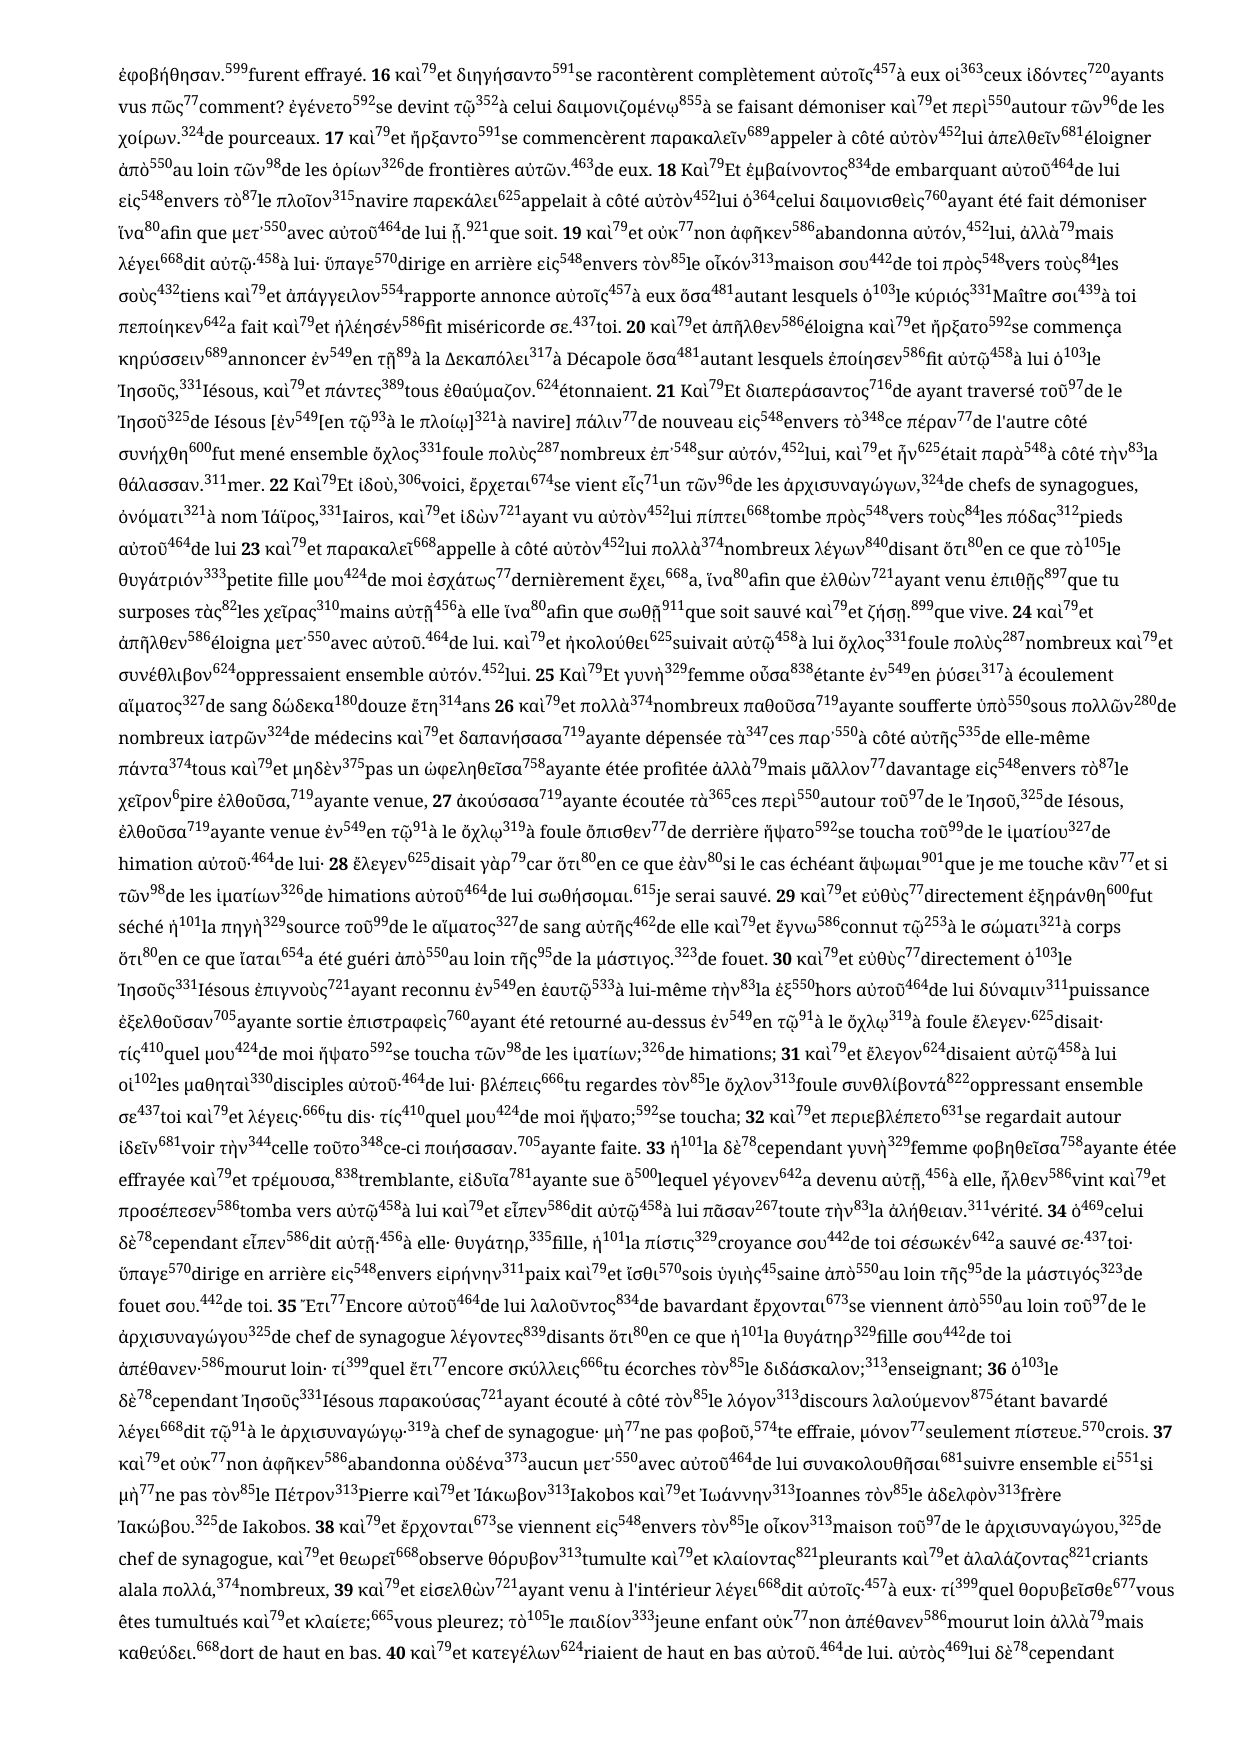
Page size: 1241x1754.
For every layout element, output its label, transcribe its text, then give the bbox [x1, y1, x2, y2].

text 1 Καὶ79Et ἦλθον585vinrent εἰς548envers τὸ348ce πέραν77de l'autre côté τῆς95de la θαλάσσης323de mer εἰς548envers τὴν83la χώραν311région τῶν96de les Γερασηνῶν.64de Géraséniens. 2 καὶ79et ἐξελθόντος716de ayant sorti αὐτοῦ464de lui ἐκ550hors τοῦ99de le πλοίου327de navire εὐθὺς77directement ὑπήντησεν586vint à la rencontre αὐτῷ458à lui ἐκ550hors τῶν98de les μνημείων326de mémoriaux ἄνθρωπος331être humain ἐν549en πνεύματι321à souffle ἀκαθάρτῳ,12à impur, 3 ὃς498lequel τὴν243la κατοίκησιν311établissement d'habitat εἶχεν625avait ἐν549en τοῖς92à les μνήμασιν,320à monuments, καὶ79et οὐδὲ77non cependant ἁλύσει317à chaîne οὐκέτι77non plus οὐδεὶς390aucun ἐδύνατο631se pouvait αὐτὸν452lui δῆσαι681attacher de lien 4 διὰ548par le fait de τὸ348ce αὐτὸν452lui πολλάκις77souvent πέδαις316à entraves καὶ79et ἁλύσεσιν316à chaînes δεδέσθαι688avoir été attaché de lien καὶ79et διεσπάσθαι688avoir été tiré à travers ὑπ᾽550sous αὐτοῦ464de lui τὰς82les ἁλύσεις310chaînes καὶ79et τὰς82les πέδας310entraves συντετρῖφθαι,688avoir été broyé ensemble, καὶ79et οὐδεὶς390aucun ἴσχυεν625avait la ténacité αὐτὸν452lui δαμάσαι·681dompter· 5 καὶ79et διὰ550par παντὸς384de tout νυκτὸς323de nuit καὶ79et ἡμέρας323de journée ἐν549en τοῖς92à les μνήμασιν320à monuments καὶ79et ἐν549en τοῖς92à les ὄρεσιν320à montagnes ἦν625était κράζων840croassant καὶ79et κατακόπτων840coupant de haut en bas ἑαυτὸν528lui-même λίθοις.318à pierres. 6 Καὶ79Et ἰδὼν721ayant vu τὸν85le Ἰησοῦν313Iésous ἀπὸ547au loin μακρόθεν77à distance ἔδραμεν586courut καὶ79et προσεκύνησεν586prosterna vers αὐτῷ458à lui 7 καὶ79et κράξας721ayant croassé φωνῇ317à son de voix μεγάλῃ8à grande λέγει·668dit· τί412quel ἐμοὶ420à moi καὶ79et σοί,439à toi, Ἰησοῦ337Iésous υἱὲ337fils τοῦ97de le θεοῦ325de Dieu τοῦ97de le ὑψίστου;65de très haut; ὁρκίζω664je fais sermenter σε437toi τὸν85le θεόν,313Dieu, μή77ne pas με417moi βασανίσῃς.897que tu tortures. 8 ἔλεγεν625disait γὰρ79car αὐτῷ·458à lui· ἔξελθε554sors τὸ111le πνεῦμα339souffle τὸ111le ἀκάθαρτον28impur ἐκ550hors τοῦ97de le ἀνθρώπου.325de être humain. 9 καὶ79et ἐπηρώτα625demandait sur αὐτόν·452lui· τί412quel ὄνομά333nom σοι;439à toi; καὶ79et λέγει668dit αὐτῷ·458à lui· λεγιὼν329légion ὄνομά333nom μοι,420à moi, ὅτι80en ce que πολλοί389nombreux ἐσμεν.663nous sommes. 10 καὶ79et παρεκάλει625appelait à côté αὐτὸν452lui πολλὰ374nombreux ἵνα80afin que μὴ77ne pas αὐτὰ453eux ἀποστείλῃ899que envoie ἔξω552au-dehors τῆς95de la χώρας.323de région. 11 Ἦν625Était δὲ78cependant ἐκεῖ77là πρὸς549vers τῷ93à le ὄρει321à montagne ἀγέλη329harde χοίρων324de pourceaux μεγάλη20grande βοσκομένη·889étante faite paître· 12 καὶ79et παρεκάλεσαν585appelèrent à côté αὐτὸν452lui λέγοντες·839disants· πέμψον554mande ἡμᾶς416nous εἰς548envers τοὺς84les χοίρους,312pourceaux, ἵνα80afin que εἰς548envers αὐτοὺς451eux εἰσέλθωμεν.894que nous venions à l'intérieur. 13 καὶ79et ἐπέτρεψεν586permit αὐτοῖς.459à eux. καὶ79et ἐξελθόντα722ayants sortis τὰ104les πνεύματα332souffles τὰ104les ἀκάθαρτα23impurs εἰσῆλθον585vinrent à l'intérieur εἰς548envers τοὺς84les χοίρους,312pourceaux, καὶ79et ὥρμησεν586rua ἡ101la ἀγέλη329harde κατὰ550contre τοῦ97de le κρημνοῦ325de escarpement εἰς548envers τὴν83la θάλασσαν,311mer, ὡς77comme δισχίλιοι,70deux mille, καὶ79et ἐπνίγοντο635étaient étouffé ἐν549en τῇ89à la θαλάσσῃ.317à mer. 14 Καὶ79Et οἱ363ceux βόσκοντες839faisants paître αὐτοὺς451eux ἔφυγον585fuirent καὶ79et ἀπήγγειλαν585rapportèrent annonce εἰς548envers τὴν83la πόλιν311cité καὶ79et εἰς548envers τοὺς84les ἀγρούς·312champs· καὶ79et ἦλθον585vinrent ἰδεῖν681voir τί412quel ἐστιν668est τὸ366ce γεγονὸς785ayant devenu 15 καὶ79et ἔρχονται673se viennent πρὸς548vers τὸν85le Ἰησοῦν313Iésous καὶ79et θεωροῦσιν667observent τὸν346celui δαιμονιζόμενον849se faisant démoniser καθήμενον849se étant assis ἱματισμένον796ayant été vêtu himation καὶ79et σωφρονοῦντα,822étant sain d'émotion, τὸν346celui ἐσχηκότα770ayant eu τὸν85le λεγεῶνα,313légion, καὶ79et ἐφοβήθησαν.599furent effrayé. 16 καὶ79et διηγήσαντο591se racontèrent complètement αὐτοῖς457à eux οἱ363ceux ἰδόντες720ayants vus πῶς77comment? ἐγένετο592se devint τῷ352à celui δαιμονιζομένῳ855à se faisant démoniser καὶ79et περὶ550autour τῶν96de les χοίρων.324de pourceaux. 17 καὶ79et ἤρξαντο591se commencèrent παρακαλεῖν689appeler à côté αὐτὸν452lui ἀπελθεῖν681éloigner ἀπὸ550au loin τῶν98de les ὁρίων326de frontières αὐτῶν.463de eux. 18 Καὶ79Et ἐμβαίνοντος834de embarquant αὐτοῦ464de lui εἰς548envers τὸ87le πλοῖον315navire παρεκάλει625appelait à côté αὐτὸν452lui ὁ364celui δαιμονισθεὶς760ayant été fait démoniser ἵνα80afin que μετ᾽550avec αὐτοῦ464de lui ᾖ.921que soit. 19 καὶ79et οὐκ77non ἀφῆκεν586abandonna αὐτόν,452lui, ἀλλὰ79mais λέγει668dit αὐτῷ·458à lui· ὕπαγε570dirige en arrière εἰς548envers τὸν85le οἶκόν313maison σου442de toi πρὸς548vers τοὺς84les σοὺς432tiens καὶ79et ἀπάγγειλον554rapporte annonce αὐτοῖς457à eux ὅσα481autant lesquels ὁ103le κύριός331Maître σοι439à toi πεποίηκεν642a fait καὶ79et ἠλέησέν586fit miséricorde σε.437toi. 20 καὶ79et ἀπῆλθεν586éloigna καὶ79et ἤρξατο592se commença κηρύσσειν689annoncer ἐν549en τῇ89à la Δεκαπόλει317à Décapole ὅσα481autant lesquels ἐποίησεν586fit αὐτῷ458à lui ὁ103le Ἰησοῦς,331Iésous, καὶ79et πάντες389tous ἐθαύμαζον.624étonnaient. 21 Καὶ79Et διαπεράσαντος716de ayant traversé τοῦ97de le Ἰησοῦ325de Iésous [ἐν549[en τῷ93à le πλοίῳ]321à navire] πάλιν77de nouveau εἰς548envers τὸ348ce πέραν77de l'autre côté συνήχθη600fut mené ensemble ὄχλος331foule πολὺς287nombreux ἐπ᾽548sur αὐτόν,452lui, καὶ79et ἦν625était παρὰ548à côté τὴν83la θάλασσαν.311mer. 22 Καὶ79Et ἰδοὺ,306voici, ἔρχεται674se vient εἷς71un τῶν96de les ἀρχισυναγώγων,324de chefs de synagogues, ὀνόματι321à nom Ἰάϊρος,331Iairos, καὶ79et ἰδὼν721ayant vu αὐτὸν452lui πίπτει668tombe πρὸς548vers τοὺς84les πόδας312pieds αὐτοῦ464de lui 23 καὶ79et παρακαλεῖ668appelle à côté αὐτὸν452lui πολλὰ374nombreux λέγων840disant ὅτι80en ce que τὸ105le θυγάτριόν333petite fille μου424de moi ἐσχάτως77dernièrement ἔχει,668a, ἵνα80afin que ἐλθὼν721ayant venu ἐπιθῇς897que tu surposes τὰς82les χεῖρας310mains αὐτῇ456à elle ἵνα80afin que σωθῇ911que soit sauvé καὶ79et ζήσῃ.899que vive. 24 καὶ79et ἀπῆλθεν586éloigna μετ᾽550avec αὐτοῦ.464de lui. καὶ79et ἠκολούθει625suivait αὐτῷ458à lui ὄχλος331foule πολὺς287nombreux καὶ79et συνέθλιβον624oppressaient ensemble αὐτόν.452lui. 25 Καὶ79Et γυνὴ329femme οὖσα838étante ἐν549en ῥύσει317à écoulement αἵματος327de sang δώδεκα180douze ἔτη314ans 26 καὶ79et πολλὰ374nombreux παθοῦσα719ayante soufferte ὑπὸ550sous πολλῶν280de nombreux ἰατρῶν324de médecins καὶ79et δαπανήσασα719ayante dépensée τὰ347ces παρ᾽550à côté αὐτῆς535de elle-même πάντα374tous καὶ79et μηδὲν375pas un ὠφεληθεῖσα758ayante étée profitée ἀλλὰ79mais μᾶλλον77davantage εἰς548envers τὸ87le χεῖρον6pire ἐλθοῦσα,719ayante venue, 27 ἀκούσασα719ayante écoutée τὰ365ces περὶ550autour τοῦ97de le Ἰησοῦ,325de Iésous, ἐλθοῦσα719ayante venue ἐν549en τῷ91à le ὄχλῳ319à foule ὄπισθεν77de derrière ἥψατο592se toucha τοῦ99de le ἱματίου327de himation αὐτοῦ·464de lui· 28 ἔλεγεν625disait γὰρ79car ὅτι80en ce que ἐὰν80si le cas échéant ἅψωμαι901que je me touche κἂν77et si τῶν98de les ἱματίων326de himations αὐτοῦ464de lui σωθήσομαι.615je serai sauvé. 29 καὶ79et εὐθὺς77directement ἐξηράνθη600fut séché ἡ101la πηγὴ329source τοῦ99de le αἵματος327de sang αὐτῆς462de elle καὶ79et ἔγνω586connut τῷ253à le σώματι321à corps ὅτι80en ce que ἴαται654a été guéri ἀπὸ550au loin τῆς95de la μάστιγος.323de fouet. 30 καὶ79et εὐθὺς77directement ὁ103le Ἰησοῦς331Iésous ἐπιγνοὺς721ayant reconnu ἐν549en ἑαυτῷ533à lui-même τὴν83la ἐξ550hors αὐτοῦ464de lui δύναμιν311puissance ἐξελθοῦσαν705ayante sortie ἐπιστραφεὶς760ayant été retourné au-dessus ἐν549en τῷ91à le ὄχλῳ319à foule ἔλεγεν·625disait· τίς410quel μου424de moi ἥψατο592se toucha τῶν98de les ἱματίων;326de himations; 31 καὶ79et ἔλεγον624disaient αὐτῷ458à lui οἱ102les μαθηταὶ330disciples αὐτοῦ·464de lui· βλέπεις666tu regardes τὸν85le ὄχλον313foule συνθλίβοντά822oppressant ensemble σε437toi καὶ79et λέγεις·666tu dis· τίς410quel μου424de moi ἥψατο;592se toucha; 32 καὶ79et περιεβλέπετο631se regardait autour ἰδεῖν681voir τὴν344celle τοῦτο348ce-ci ποιήσασαν.705ayante faite. 33 ἡ101la δὲ78cependant γυνὴ329femme φοβηθεῖσα758ayante étée effrayée καὶ79et τρέμουσα,838tremblante, εἰδυῖα781ayante sue ὃ500lequel γέγονεν642a devenu αὐτῇ,456à elle, ἦλθεν586vint καὶ79et προσέπεσεν586tomba vers αὐτῷ458à lui καὶ79et εἶπεν586dit αὐτῷ458à lui πᾶσαν267toute τὴν83la ἀλήθειαν.311vérité. 34 ὁ469celui δὲ78cependant εἶπεν586dit αὐτῇ·456à elle· θυγάτηρ,335fille, ἡ101la πίστις329croyance σου442de toi σέσωκέν642a sauvé σε·437toi· ὕπαγε570dirige en arrière εἰς548envers εἰρήνην311paix καὶ79et ἴσθι570sois ὑγιὴς45saine ἀπὸ550au loin τῆς95de la μάστιγός323de fouet σου.442de toi. 35 Ἔτι77Encore αὐτοῦ464de lui λαλοῦντος834de bavardant ἔρχονται673se viennent ἀπὸ550au loin τοῦ97de le ἀρχισυναγώγου325de chef de synagogue λέγοντες839disants ὅτι80en ce que ἡ101la θυγάτηρ329fille σου442de toi ἀπέθανεν·586mourut loin· τί399quel ἔτι77encore σκύλλεις666tu écorches τὸν85le διδάσκαλον;313enseignant; 36 ὁ103le δὲ78cependant Ἰησοῦς331Iésous παρακούσας721ayant écouté à côté τὸν85le λόγον313discours λαλούμενον875étant bavardé λέγει668dit τῷ91à le ἀρχισυναγώγῳ·319à chef de synagogue· μὴ77ne pas φοβοῦ,574te effraie, μόνον77seulement πίστευε.570crois. 37 καὶ79et οὐκ77non ἀφῆκεν586abandonna οὐδένα373aucun μετ᾽550avec αὐτοῦ464de lui συνακολουθῆσαι681suivre ensemble εἰ551si μὴ77ne pas τὸν85le Πέτρον313Pierre καὶ79et Ἰάκωβον313Iakobos καὶ79et Ἰωάννην313Ioannes τὸν85le ἀδελφὸν313frère Ἰακώβου.325de Iakobos. 38 καὶ79et ἔρχονται673se viennent εἰς548envers τὸν85le οἶκον313maison τοῦ97de le ἀρχισυναγώγου,325de chef de synagogue, καὶ79et θεωρεῖ668observe θόρυβον313tumulte καὶ79et κλαίοντας821pleurants καὶ79et ἀλαλάζοντας821criants alala πολλά,374nombreux, 39 καὶ79et εἰσελθὼν721ayant venu à l'intérieur λέγει668dit αὐτοῖς·457à eux· τί399quel θορυβεῖσθε677vous êtes tumultués καὶ79et κλαίετε;665vous pleurez; τὸ105le παιδίον333jeune enfant οὐκ77non ἀπέθανεν586mourut loin ἀλλὰ79mais καθεύδει.668dort de haut en bas. 40 καὶ79et κατεγέλων624riaient de haut en bas αὐτοῦ.464de lui. αὐτὸς469lui δὲ78cependant ἐκβαλὼν721ayant éjecté πάντας372tous παραλαμβάνει668prend à côté τὸν85le πατέρα313père τοῦ99de le παιδίου327de jeune enfant καὶ79et τὴν83la μητέρα311mère καὶ79et τοὺς345ceux μετ᾽550avec αὐτοῦ464de lui καὶ79et εἰσπορεύεται674se va à l'intérieur ὅπου80là où ἦν625était τὸ105le παιδίον.333jeune enfant. 41 καὶ79et κρατήσας721ayant saisi avec force τῆς95de la χειρὸς323de main τοῦ99de le παιδίου327de jeune enfant λέγει668dit αὐτῇ·456à elle· ταλιθα341Talitha κουμ,341koum, ὅ500lequel ἐστιν668est μεθερμηνευόμενον·893étant traduit· τὸ111le κοράσιον,339fillette, σοὶ439à toi λέγω,664je dis, ἔγειρε.570éveille. 42 καὶ79et εὐθὺς77directement ἀνέστη586redressa τὸ105le κοράσιον333fillette καὶ79et περιεπάτει·625piétinait autour· ἦν625était γὰρ79car ἐτῶν326de ans δώδεκα.192de douze. καὶ79et ἐξέστησαν585extasièrent [εὐθὺς]77[directement] ἐκστάσει317à extase μεγάλῃ.8à grande. 43 καὶ79et διεστείλατο592se équipa en séparant αὐτοῖς457à eux πολλὰ374nombreux ἵνα80afin que μηδεὶς390pas un γνοῖ899que connaisse τοῦτο,348ce-ci, καὶ79et εἶπεν586dit δοθῆναι683être donné αὐτῇ456à elle φαγεῖν.681manger. [118, 59, 1181, 1665]
